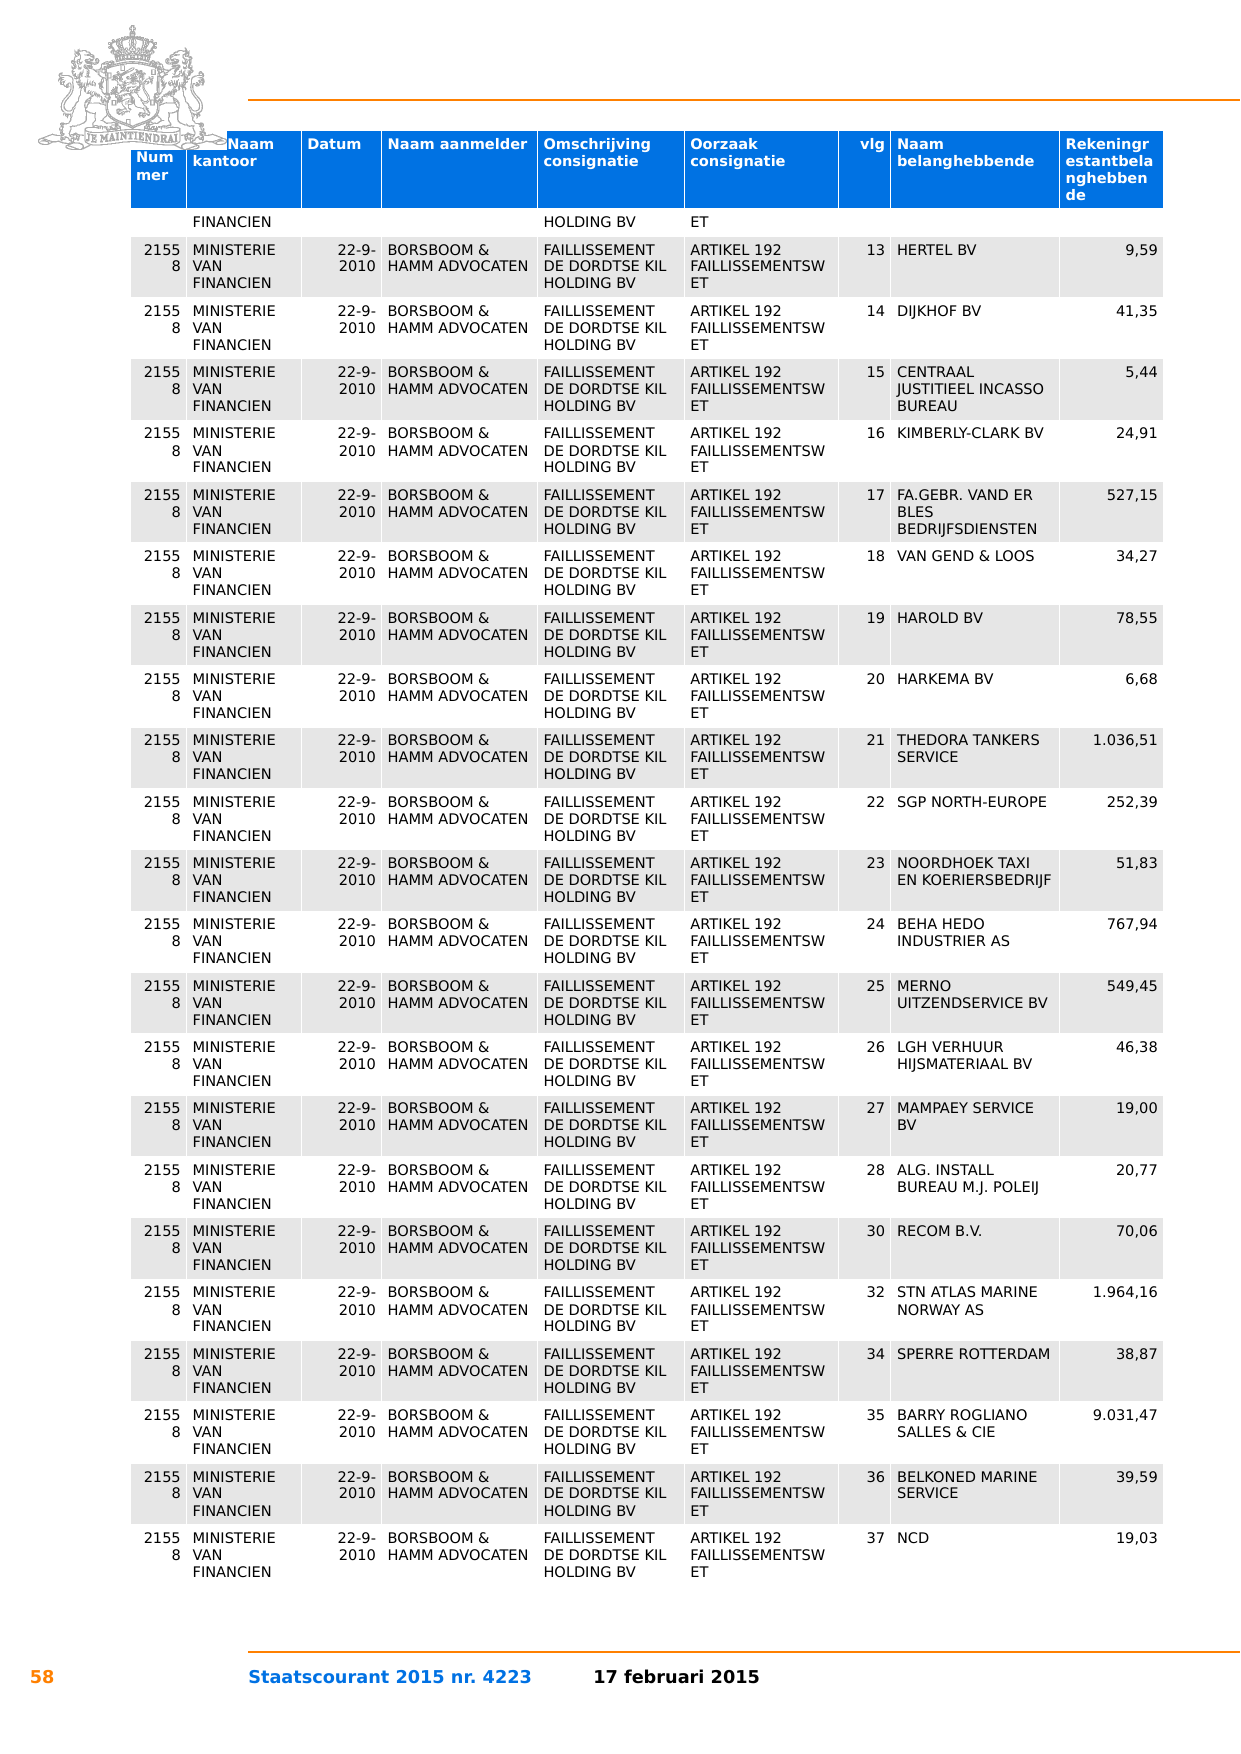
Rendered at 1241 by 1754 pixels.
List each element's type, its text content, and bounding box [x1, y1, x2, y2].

table_cell 21558 [131, 1341, 186, 1401]
table_cell 21558 [131, 1096, 186, 1156]
table_cell 22-9-2010 [302, 605, 381, 665]
table_cell 21558 [131, 850, 186, 911]
table_cell 21558 [131, 421, 186, 481]
table_cell BORSBOOM & HAMM ADVOCATEN [382, 1403, 537, 1463]
table_cell 22-9-2010 [302, 298, 381, 358]
table_cell MINISTERIE VAN FINANCIEN [187, 1341, 301, 1401]
table_cell 22-9-2010 [302, 1341, 381, 1401]
table_cell FAILLISSEMENT DE DORDTSE KIL HOLDING BV [538, 1157, 684, 1217]
table_cell 36 [839, 1464, 890, 1524]
table_cell 22 [839, 789, 890, 849]
table_cell ARTIKEL 192 FAILLISSEMENTSWET [685, 544, 838, 604]
table_cell ET [685, 209, 838, 236]
table_cell 34,27 [1060, 544, 1163, 604]
table_cell 767,94 [1060, 912, 1163, 972]
table_cell 24,91 [1060, 421, 1163, 481]
table_cell ARTIKEL 192 FAILLISSEMENTSWET [685, 1034, 838, 1094]
table_cell 21558 [131, 728, 186, 788]
table_cell BELKONED MARINE SERVICE [891, 1464, 1059, 1524]
table_cell MINISTERIE VAN FINANCIEN [187, 1403, 301, 1463]
table_cell FAILLISSEMENT DE DORDTSE KIL HOLDING BV [538, 1280, 684, 1340]
table_cell CENTRAAL JUSTITIEEL INCASSO BUREAU [891, 359, 1059, 420]
table_cell FA.GEBR. VAND ER BLES BEDRIJFSDIENSTEN [891, 482, 1059, 542]
table_cell BORSBOOM & HAMM ADVOCATEN [382, 298, 537, 358]
table_cell 21558 [131, 544, 186, 604]
table_cell 21558 [131, 973, 186, 1033]
table_cell MINISTERIE VAN FINANCIEN [187, 1280, 301, 1340]
table_cell 22-9-2010 [302, 1525, 381, 1585]
table_cell [891, 209, 1059, 236]
picture [38, 25, 227, 150]
table_cell THEDORA TANKERS SERVICE [891, 728, 1059, 788]
table_cell BORSBOOM & HAMM ADVOCATEN [382, 482, 537, 542]
table_cell ARTIKEL 192 FAILLISSEMENTSWET [685, 1525, 838, 1585]
table_cell ARTIKEL 192 FAILLISSEMENTSWET [685, 1341, 838, 1401]
table_cell BORSBOOM & HAMM ADVOCATEN [382, 1525, 537, 1585]
table_cell FAILLISSEMENT DE DORDTSE KIL HOLDING BV [538, 1218, 684, 1279]
table_cell 34 [839, 1341, 890, 1401]
table_cell BARRY ROGLIANO SALLES & CIE [891, 1403, 1059, 1463]
table_cell MINISTERIE VAN FINANCIEN [187, 789, 301, 849]
table_cell FAILLISSEMENT DE DORDTSE KIL HOLDING BV [538, 1403, 684, 1463]
table_cell 23 [839, 850, 890, 911]
table_cell NOORDHOEK TAXI EN KOERIERSBEDRIJF [891, 850, 1059, 911]
table_cell MINISTERIE VAN FINANCIEN [187, 973, 301, 1033]
table_cell 25 [839, 973, 890, 1033]
table_cell 18 [839, 544, 890, 604]
table_cell 22-9-2010 [302, 1403, 381, 1463]
table_header vlg [839, 131, 890, 208]
table_cell MINISTERIE VAN FINANCIEN [187, 1525, 301, 1585]
table_cell 21558 [131, 1218, 186, 1279]
table_cell 6,68 [1060, 666, 1163, 726]
table_cell 21558 [131, 1034, 186, 1094]
table_cell HARKEMA BV [891, 666, 1059, 726]
table_cell BORSBOOM & HAMM ADVOCATEN [382, 1341, 537, 1401]
table_cell 252,39 [1060, 789, 1163, 849]
table_cell 22-9-2010 [302, 1218, 381, 1279]
table_header Omschrijving consignatie [538, 131, 684, 208]
table_cell MINISTERIE VAN FINANCIEN [187, 544, 301, 604]
table_cell 32 [839, 1280, 890, 1340]
table_cell MINISTERIE VAN FINANCIEN [187, 605, 301, 665]
table_cell 22-9-2010 [302, 1157, 381, 1217]
table_cell FAILLISSEMENT DE DORDTSE KIL HOLDING BV [538, 359, 684, 420]
table_cell 16 [839, 421, 890, 481]
table_cell ARTIKEL 192 FAILLISSEMENTSWET [685, 237, 838, 297]
table_cell 19 [839, 605, 890, 665]
table_cell 27 [839, 1096, 890, 1156]
table_cell 46,38 [1060, 1034, 1163, 1094]
table_cell BORSBOOM & HAMM ADVOCATEN [382, 1464, 537, 1524]
table_cell FAILLISSEMENT DE DORDTSE KIL HOLDING BV [538, 912, 684, 972]
table_cell ARTIKEL 192 FAILLISSEMENTSWET [685, 1403, 838, 1463]
table_cell BORSBOOM & HAMM ADVOCATEN [382, 666, 537, 726]
table_cell 21558 [131, 1280, 186, 1340]
table_cell 21558 [131, 1464, 186, 1524]
table_cell BORSBOOM & HAMM ADVOCATEN [382, 789, 537, 849]
table_cell 22-9-2010 [302, 544, 381, 604]
table_cell 9,59 [1060, 237, 1163, 297]
table_cell 22-9-2010 [302, 789, 381, 849]
table_cell 21558 [131, 482, 186, 542]
table_cell FINANCIEN [187, 209, 301, 236]
table_cell 21558 [131, 912, 186, 972]
table_cell MINISTERIE VAN FINANCIEN [187, 850, 301, 911]
table_cell BORSBOOM & HAMM ADVOCATEN [382, 850, 537, 911]
table_cell BORSBOOM & HAMM ADVOCATEN [382, 912, 537, 972]
table_cell 21558 [131, 298, 186, 358]
table_cell 14 [839, 298, 890, 358]
table_cell MINISTERIE VAN FINANCIEN [187, 912, 301, 972]
table_cell [839, 209, 890, 236]
table_cell MINISTERIE VAN FINANCIEN [187, 1218, 301, 1279]
table_cell 22-9-2010 [302, 359, 381, 420]
table_cell STN ATLAS MARINE NORWAY AS [891, 1280, 1059, 1340]
table_cell FAILLISSEMENT DE DORDTSE KIL HOLDING BV [538, 1096, 684, 1156]
table_cell MINISTERIE VAN FINANCIEN [187, 1464, 301, 1524]
table_cell 22-9-2010 [302, 421, 381, 481]
table_cell BORSBOOM & HAMM ADVOCATEN [382, 1218, 537, 1279]
table_cell 21558 [131, 237, 186, 297]
table_cell BORSBOOM & HAMM ADVOCATEN [382, 237, 537, 297]
table_cell ARTIKEL 192 FAILLISSEMENTSWET [685, 421, 838, 481]
table_cell BORSBOOM & HAMM ADVOCATEN [382, 544, 537, 604]
table_cell 24 [839, 912, 890, 972]
table_cell BORSBOOM & HAMM ADVOCATEN [382, 1157, 537, 1217]
table_cell FAILLISSEMENT DE DORDTSE KIL HOLDING BV [538, 298, 684, 358]
table_cell ARTIKEL 192 FAILLISSEMENTSWET [685, 789, 838, 849]
table_cell BORSBOOM & HAMM ADVOCATEN [382, 359, 537, 420]
table_cell 30 [839, 1218, 890, 1279]
table_cell 28 [839, 1157, 890, 1217]
table_cell SPERRE ROTTERDAM [891, 1341, 1059, 1401]
table_cell BORSBOOM & HAMM ADVOCATEN [382, 973, 537, 1033]
table_cell 527,15 [1060, 482, 1163, 542]
table_cell 22-9-2010 [302, 237, 381, 297]
table_cell 21558 [131, 1525, 186, 1585]
table_cell 22-9-2010 [302, 1280, 381, 1340]
table_cell ARTIKEL 192 FAILLISSEMENTSWET [685, 728, 838, 788]
table_cell FAILLISSEMENT DE DORDTSE KIL HOLDING BV [538, 1034, 684, 1094]
table_cell 13 [839, 237, 890, 297]
table_cell FAILLISSEMENT DE DORDTSE KIL HOLDING BV [538, 421, 684, 481]
table_cell 22-9-2010 [302, 912, 381, 972]
table_header Rekeningrestantbelanghebbende [1060, 131, 1163, 208]
table_cell 19,00 [1060, 1096, 1163, 1156]
table_cell NCD [891, 1525, 1059, 1585]
table_cell 78,55 [1060, 605, 1163, 665]
table_cell MINISTERIE VAN FINANCIEN [187, 1034, 301, 1094]
table_cell 9.031,47 [1060, 1403, 1163, 1463]
table_cell FAILLISSEMENT DE DORDTSE KIL HOLDING BV [538, 237, 684, 297]
table_cell BORSBOOM & HAMM ADVOCATEN [382, 728, 537, 788]
table_cell FAILLISSEMENT DE DORDTSE KIL HOLDING BV [538, 850, 684, 911]
table_cell MINISTERIE VAN FINANCIEN [187, 1096, 301, 1156]
table_cell BORSBOOM & HAMM ADVOCATEN [382, 1096, 537, 1156]
table_cell 21558 [131, 789, 186, 849]
table_cell ARTIKEL 192 FAILLISSEMENTSWET [685, 482, 838, 542]
table_cell ALG. INSTALL BUREAU M.J. POLEIJ [891, 1157, 1059, 1217]
table_cell FAILLISSEMENT DE DORDTSE KIL HOLDING BV [538, 1341, 684, 1401]
table_cell 41,35 [1060, 298, 1163, 358]
table_cell HERTEL BV [891, 237, 1059, 297]
table_cell [131, 209, 186, 236]
table_cell ARTIKEL 192 FAILLISSEMENTSWET [685, 973, 838, 1033]
table_cell 22-9-2010 [302, 482, 381, 542]
table_cell 21558 [131, 1403, 186, 1463]
table_cell 21558 [131, 605, 186, 665]
table_cell ARTIKEL 192 FAILLISSEMENTSWET [685, 605, 838, 665]
table_cell 20 [839, 666, 890, 726]
table_cell 22-9-2010 [302, 1096, 381, 1156]
table_cell MINISTERIE VAN FINANCIEN [187, 482, 301, 542]
table_cell BORSBOOM & HAMM ADVOCATEN [382, 605, 537, 665]
table_cell BEHA HEDO INDUSTRIER AS [891, 912, 1059, 972]
table_cell MINISTERIE VAN FINANCIEN [187, 1157, 301, 1217]
table_cell ARTIKEL 192 FAILLISSEMENTSWET [685, 1157, 838, 1217]
table_header Oorzaak consignatie [685, 131, 838, 208]
table_cell FAILLISSEMENT DE DORDTSE KIL HOLDING BV [538, 728, 684, 788]
table_cell 51,83 [1060, 850, 1163, 911]
table_cell MINISTERIE VAN FINANCIEN [187, 728, 301, 788]
table_cell 19,03 [1060, 1525, 1163, 1585]
table_cell [1060, 209, 1163, 236]
table_cell MERNO UITZENDSERVICE BV [891, 973, 1059, 1033]
table_cell 22-9-2010 [302, 1034, 381, 1094]
table_cell 21 [839, 728, 890, 788]
table_cell 15 [839, 359, 890, 420]
table_cell 22-9-2010 [302, 666, 381, 726]
table_cell MINISTERIE VAN FINANCIEN [187, 666, 301, 726]
table_cell FAILLISSEMENT DE DORDTSE KIL HOLDING BV [538, 973, 684, 1033]
table_cell 22-9-2010 [302, 973, 381, 1033]
table_cell BORSBOOM & HAMM ADVOCATEN [382, 1280, 537, 1340]
table_cell FAILLISSEMENT DE DORDTSE KIL HOLDING BV [538, 1464, 684, 1524]
table_cell KIMBERLY-CLARK BV [891, 421, 1059, 481]
table_cell 21558 [131, 1157, 186, 1217]
table_cell FAILLISSEMENT DE DORDTSE KIL HOLDING BV [538, 605, 684, 665]
table_cell MINISTERIE VAN FINANCIEN [187, 298, 301, 358]
table_cell ARTIKEL 192 FAILLISSEMENTSWET [685, 1218, 838, 1279]
table_cell MINISTERIE VAN FINANCIEN [187, 359, 301, 420]
table_cell ARTIKEL 192 FAILLISSEMENTSWET [685, 1464, 838, 1524]
table_cell SGP NORTH-EUROPE [891, 789, 1059, 849]
table_cell 22-9-2010 [302, 1464, 381, 1524]
table_cell ARTIKEL 192 FAILLISSEMENTSWET [685, 1280, 838, 1340]
table_cell 21558 [131, 359, 186, 420]
table_cell 22-9-2010 [302, 728, 381, 788]
table_cell FAILLISSEMENT DE DORDTSE KIL HOLDING BV [538, 482, 684, 542]
table_cell ARTIKEL 192 FAILLISSEMENTSWET [685, 1096, 838, 1156]
table_header Naam belanghebbende [891, 131, 1059, 208]
table_cell 37 [839, 1525, 890, 1585]
table_cell [302, 209, 381, 236]
table_cell 5,44 [1060, 359, 1163, 420]
table_header Nummer [131, 150, 186, 208]
table_header Naam kantoor [187, 131, 301, 208]
table_header Datum [302, 131, 381, 208]
table_cell BORSBOOM & HAMM ADVOCATEN [382, 1034, 537, 1094]
table_cell 38,87 [1060, 1341, 1163, 1401]
table_cell BORSBOOM & HAMM ADVOCATEN [382, 421, 537, 481]
table_cell ARTIKEL 192 FAILLISSEMENTSWET [685, 359, 838, 420]
table_cell 17 [839, 482, 890, 542]
table_cell RECOM B.V. [891, 1218, 1059, 1279]
table_cell MAMPAEY SERVICE BV [891, 1096, 1059, 1156]
table_cell FAILLISSEMENT DE DORDTSE KIL HOLDING BV [538, 1525, 684, 1585]
table_cell ARTIKEL 192 FAILLISSEMENTSWET [685, 298, 838, 358]
table_cell HOLDING BV [538, 209, 684, 236]
table_cell 22-9-2010 [302, 850, 381, 911]
table_cell 1.036,51 [1060, 728, 1163, 788]
table_cell 26 [839, 1034, 890, 1094]
table_cell ARTIKEL 192 FAILLISSEMENTSWET [685, 850, 838, 911]
table_header Naam aanmelder [382, 131, 537, 208]
table_cell ARTIKEL 192 FAILLISSEMENTSWET [685, 666, 838, 726]
table_cell 1.964,16 [1060, 1280, 1163, 1340]
table_cell DIJKHOF BV [891, 298, 1059, 358]
table_cell LGH VERHUUR HIJSMATERIAAL BV [891, 1034, 1059, 1094]
table_cell FAILLISSEMENT DE DORDTSE KIL HOLDING BV [538, 544, 684, 604]
table_cell 549,45 [1060, 973, 1163, 1033]
table_cell FAILLISSEMENT DE DORDTSE KIL HOLDING BV [538, 789, 684, 849]
table_cell MINISTERIE VAN FINANCIEN [187, 421, 301, 481]
table_cell HAROLD BV [891, 605, 1059, 665]
table_cell 70,06 [1060, 1218, 1163, 1279]
table_cell 39,59 [1060, 1464, 1163, 1524]
table_cell VAN GEND & LOOS [891, 544, 1059, 604]
table_cell [382, 209, 537, 236]
table_cell 21558 [131, 666, 186, 726]
table_cell FAILLISSEMENT DE DORDTSE KIL HOLDING BV [538, 666, 684, 726]
table_cell 35 [839, 1403, 890, 1463]
table_cell 20,77 [1060, 1157, 1163, 1217]
table_cell MINISTERIE VAN FINANCIEN [187, 237, 301, 297]
table_cell ARTIKEL 192 FAILLISSEMENTSWET [685, 912, 838, 972]
